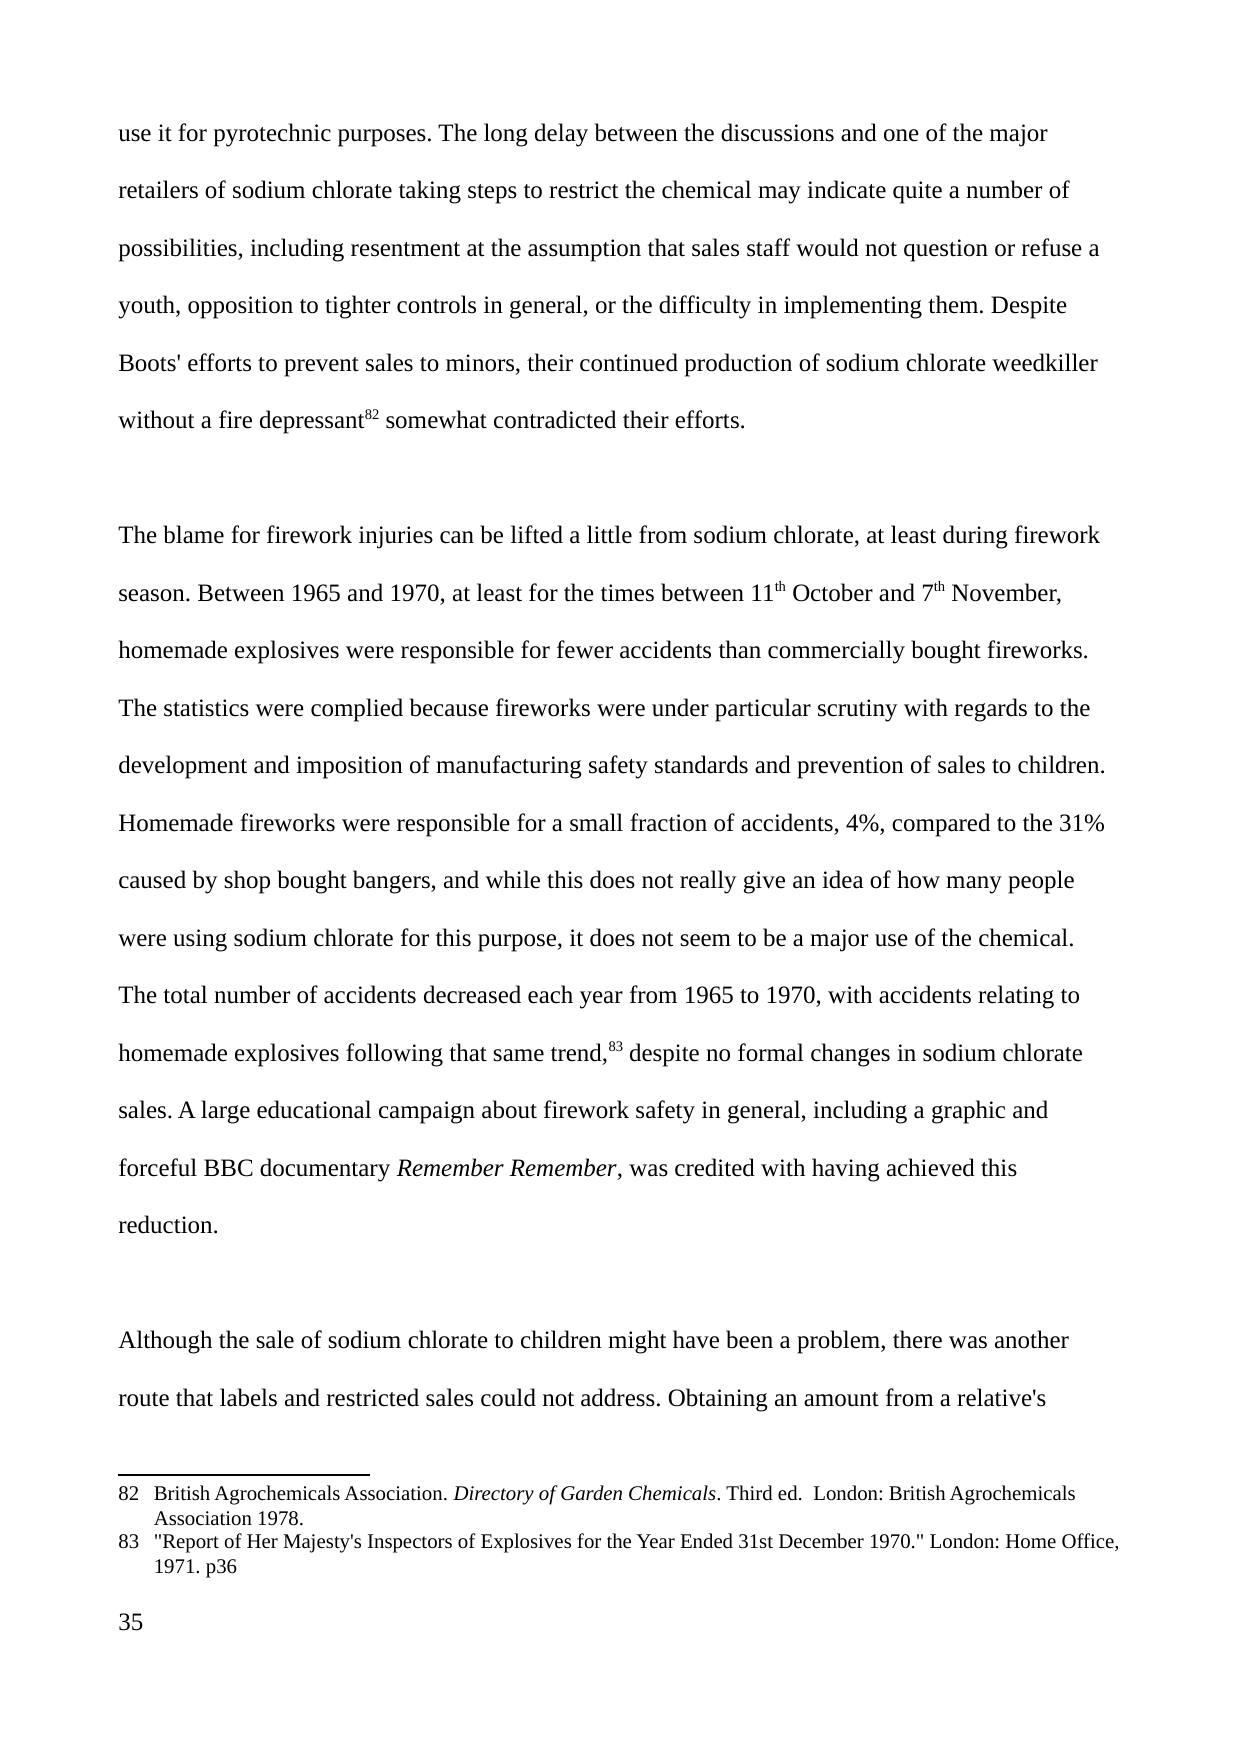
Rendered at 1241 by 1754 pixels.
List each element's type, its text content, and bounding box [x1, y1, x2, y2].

text "Report of Her Majesty's Inspectors of Explosives for the Year Ended 31st December 1970." London: Home Office, 1971. p36 [118, 1529, 1122, 1578]
text British Agrochemicals Association. Directory of Garden Chemicals. Third ed. London: British Agrochemicals Association 1978. [118, 1481, 1122, 1529]
text The blame for firework injuries can be lifted a little from sodium chlorate, at least during firework season. Between 1965 and 1970, at least for the times between 11th October and 7th November, homemade explosives were responsible for fewer accidents than commercially bought fireworks. The statistics were complied because fireworks were under particular scrutiny with regards to the development and imposition of manufacturing safety standards and prevention of sales to children. Homemade fireworks were responsible for a small fraction of accidents, 4%, compared to the 31% caused by shop bought bangers, and while this does not really give an idea of how many people were using sodium chlorate for this purpose, it does not seem to be a major use of the chemical. The total number of accidents decreased each year from 1965 to 1970, with accidents relating to homemade explosives following that same trend, despite no formal changes in sodium chlorate sales. A large educational campaign about firework safety in general, including a graphic and forceful BBC documentary Remember Remember, was credited with having achieved this reduction. [118, 521, 1122, 1239]
text Although the sale of sodium chlorate to children might have been a problem, there was another route that labels and restricted sales could not address. Obtaining an amount from a relative's [118, 1326, 1122, 1412]
text use it for pyrotechnic purposes. The long delay between the discussions and one of the major retailers of sodium chlorate taking steps to restrict the chemical may indicate quite a number of possibilities, including resentment at the assumption that sales staff would not question or refuse a youth, opposition to tighter controls in general, or the difficulty in implementing them. Despite Boots' efforts to prevent sales to minors, their continued production of sodium chlorate weedkiller without a fire depressant somewhat contradicted their efforts. [118, 118, 1122, 434]
